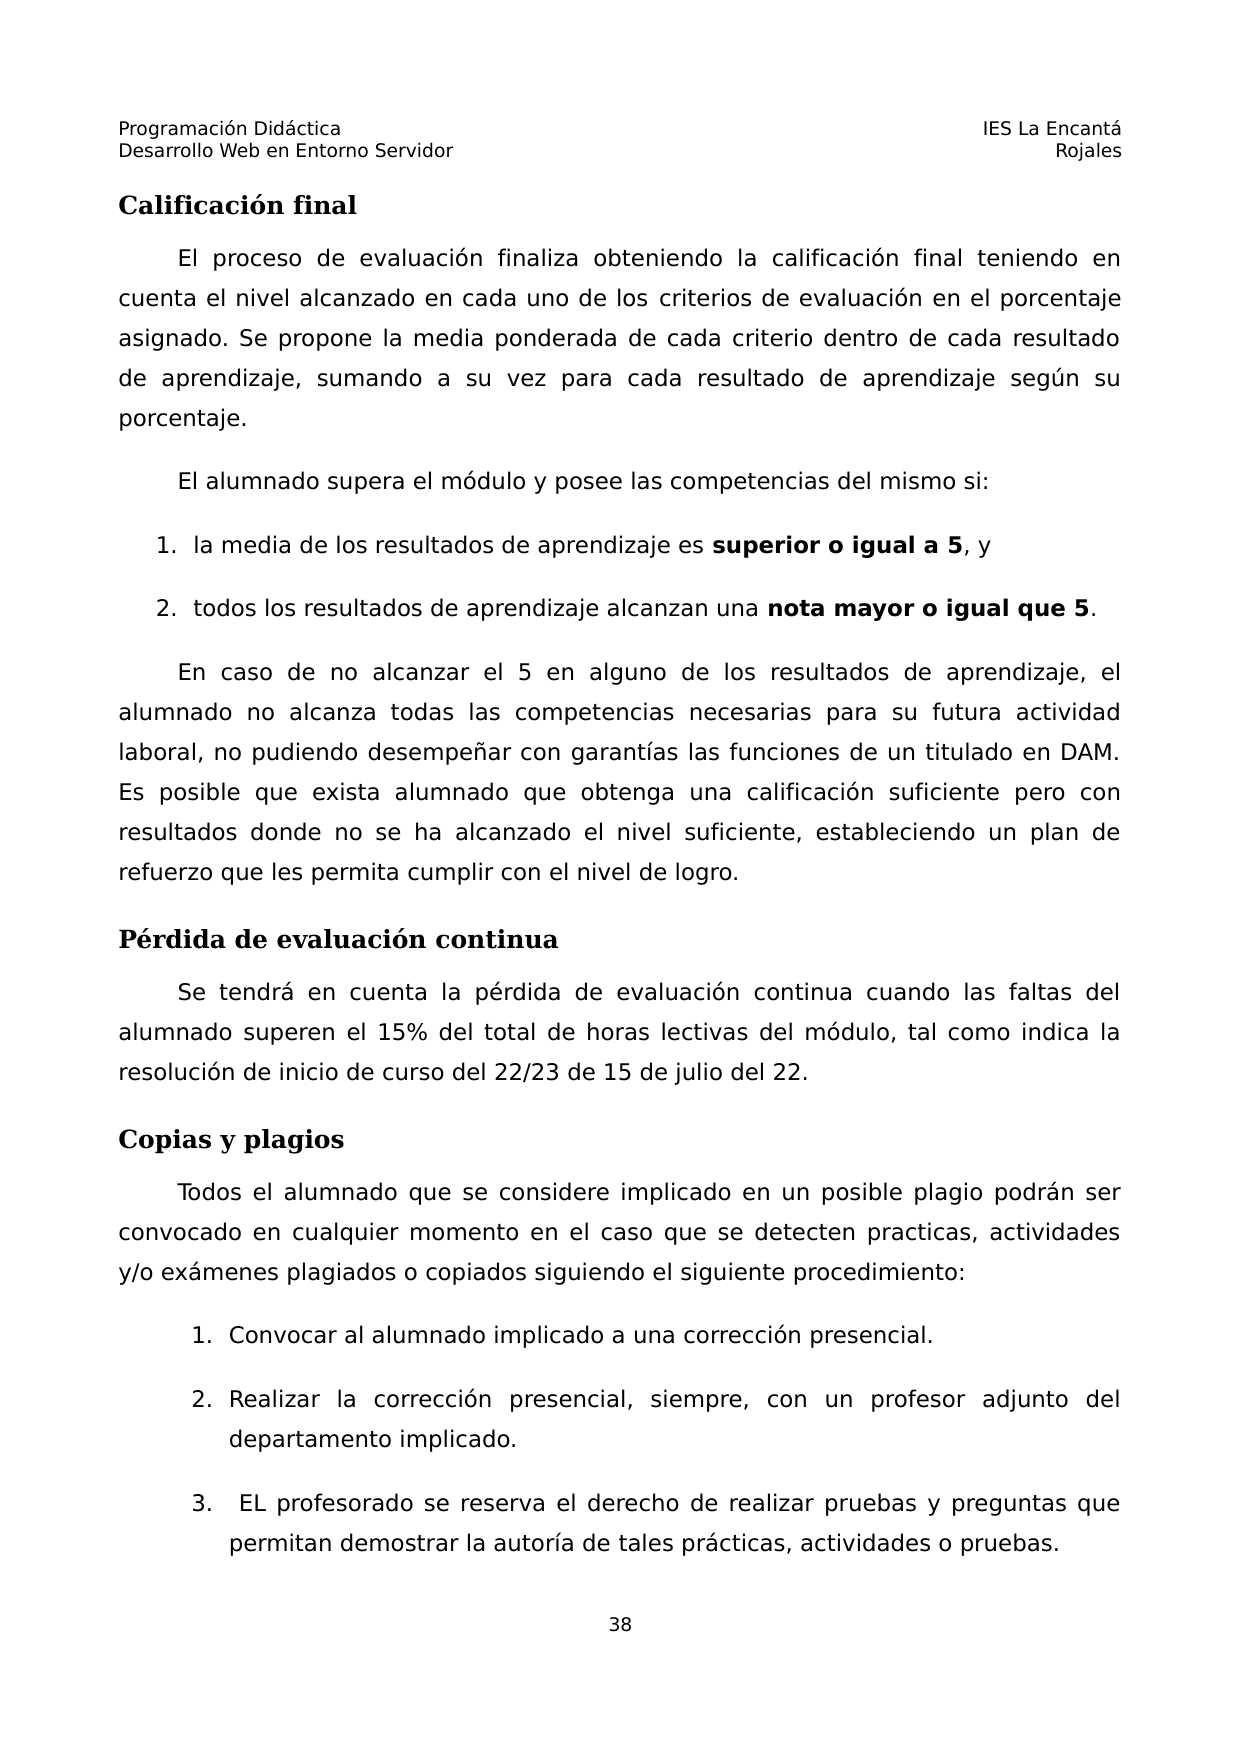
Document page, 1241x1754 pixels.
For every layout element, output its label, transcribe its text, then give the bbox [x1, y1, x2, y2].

list todos los resultados de aprendizaje alcanzan una nota mayor o igual que 5. [156, 596, 1122, 622]
subtitle Calificación final [118, 191, 1122, 221]
list EL profesorado se reserva el derecho de realizar pruebas y preguntas que permitan demostrar la autoría de tales prácticas, actividades o pruebas. [191, 1490, 1122, 1556]
list la media de los resultados de aprendizaje es superior o igual a 5, y [156, 532, 1122, 559]
text El proceso de evaluación finaliza obteniendo la calificación final teniendo en cuenta el nivel alcanzado en cada uno de los criterios de evaluación en el porcentaje asignado. Se propone la media ponderada de cada criterio dentro de cada resultado de aprendizaje, sumando a su vez para cada resultado de aprendizaje según su porcentaje. [118, 245, 1122, 432]
text El alumnado supera el módulo y posee las competencias del mismo si: [118, 468, 1122, 495]
subtitle Copias y plagios [118, 1126, 1122, 1155]
list Convocar al alumnado implicado a una corrección presencial. [191, 1323, 1122, 1349]
text Se tendrá en cuenta la pérdida de evaluación continua cuando las faltas del alumnado superen el 15% del total de horas lectivas del módulo, tal como indica la resolución de inicio de curso del 22/23 de 15 de julio del 22. [118, 979, 1122, 1086]
list Realizar la corrección presencial, siempre, con un profesor adjunto del departamento implicado. [191, 1386, 1122, 1453]
subtitle Pérdida de evaluación continua [118, 926, 1122, 955]
text En caso de no alcanzar el 5 en alguno de los resultados de aprendizaje, el alumnado no alcanza todas las competencias necesarias para su futura actividad laboral, no pudiendo desempeñar con garantías las funciones de un titulado en DAM. Es posible que exista alumnado que obtenga una calificación suficiente pero con resultados donde no se ha alcanzado el nivel suficiente, estableciendo un plan de refuerzo que les permita cumplir con el nivel de logro. [118, 659, 1122, 886]
text Todos el alumnado que se considere implicado en un posible plagio podrán ser convocado en cualquier momento en el caso que se detecten practicas, actividades y/o exámenes plagiados o copiados siguiendo el siguiente procedimiento: [118, 1179, 1122, 1286]
